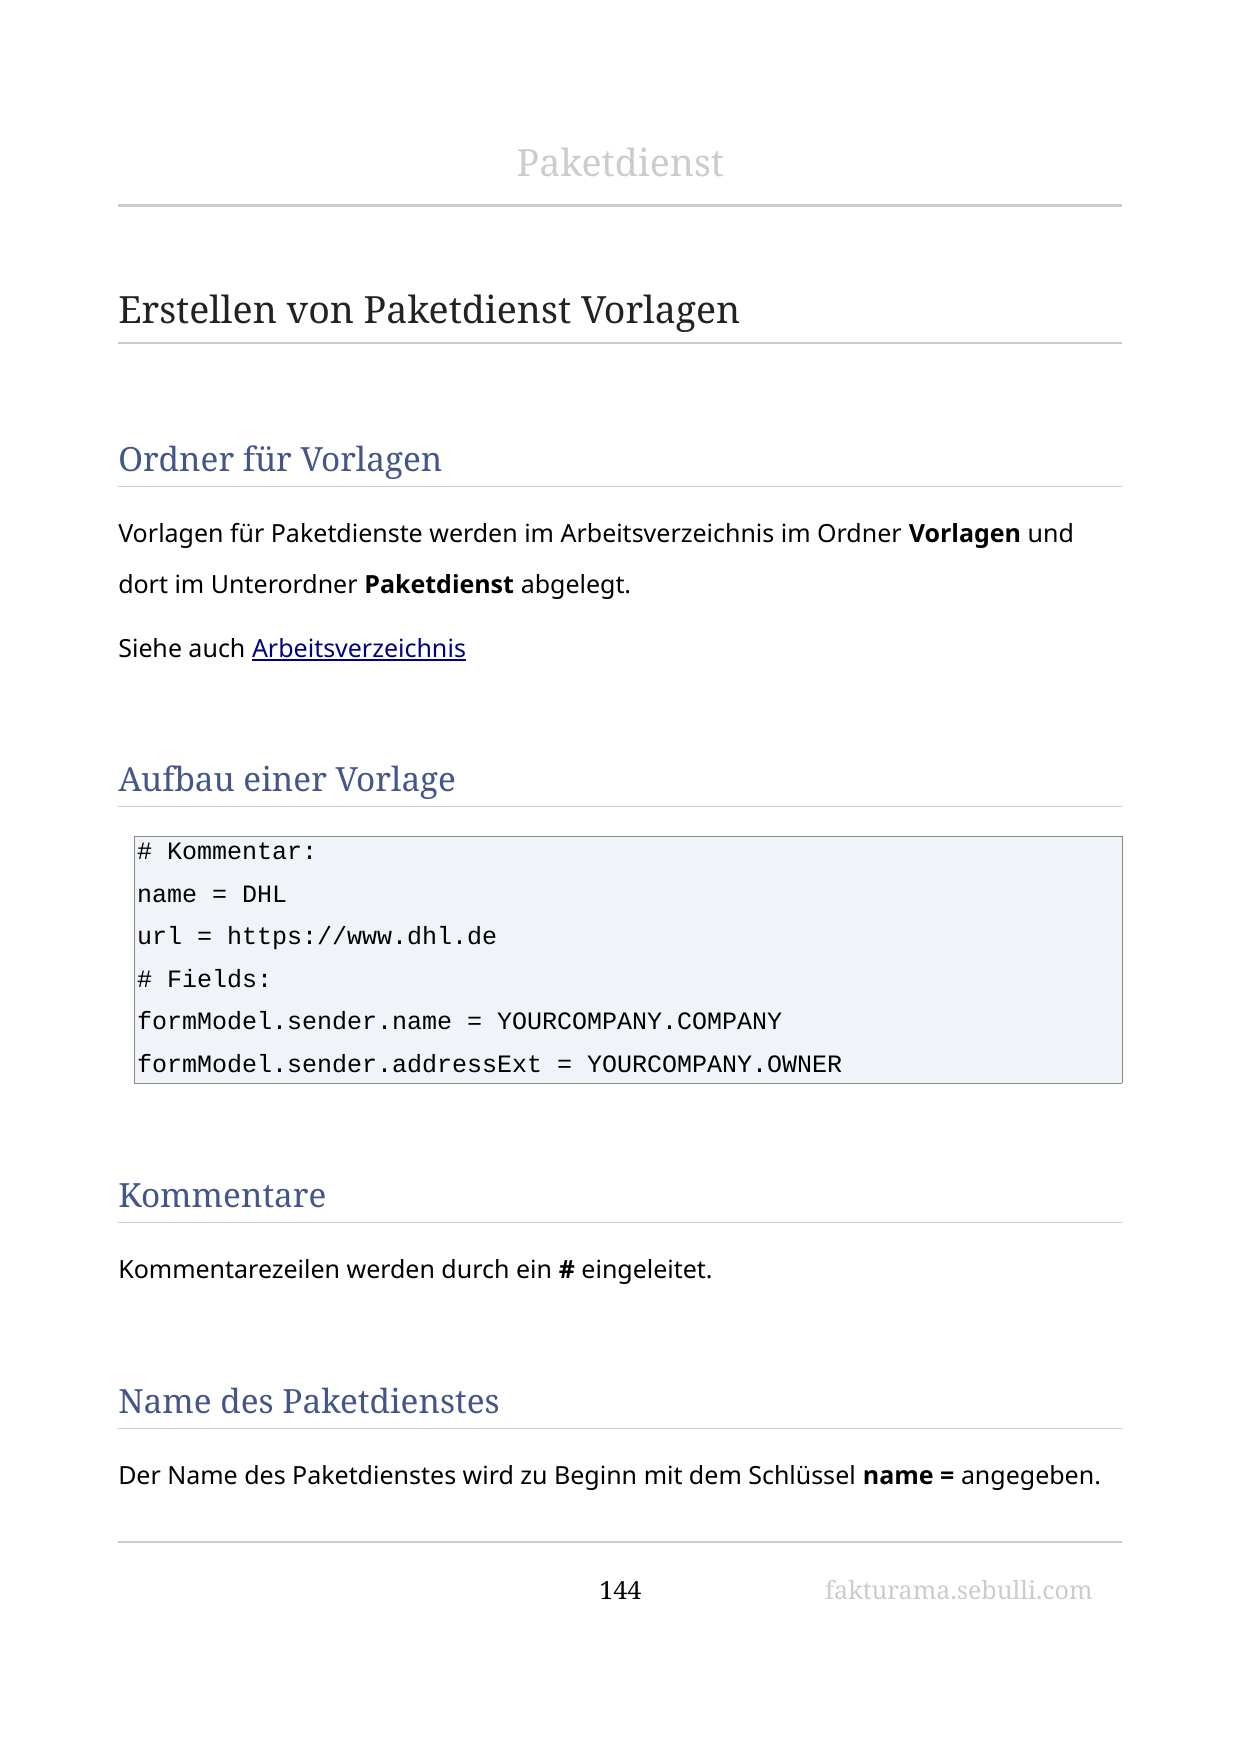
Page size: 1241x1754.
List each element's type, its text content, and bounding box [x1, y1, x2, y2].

text Der Name des Paketdienstes wird zu Beginn mit dem Schlüssel name = angegeben. [118, 1457, 1122, 1491]
text Siehe auch Arbeitsverzeichnis [118, 630, 1122, 664]
subtitle Ordner für Vorlagen [118, 436, 1122, 486]
text Kommentarezeilen werden durch ein # eingeleitet. [118, 1252, 1122, 1286]
subtitle Kommentare [118, 1172, 1122, 1222]
subtitle Name des Paketdienstes [118, 1378, 1122, 1428]
subtitle Erstellen von Paketdienst Vorlagen [118, 283, 1122, 342]
text # Kommentar: name = DHL url = https://www.dhl.de # Fields: formModel.sender.name = YOURCOMPANY.COMPANY formModel.sender.addressExt = YOURCOMPANY.OWNER [135, 837, 1122, 1083]
text Vorlagen für Paketdienste werden im Arbeitsverzeichnis im Ordner Vorlagen und dort im Unterordner Paketdienst abgelegt. [118, 516, 1122, 601]
subtitle Aufbau einer Vorlage [118, 756, 1122, 806]
